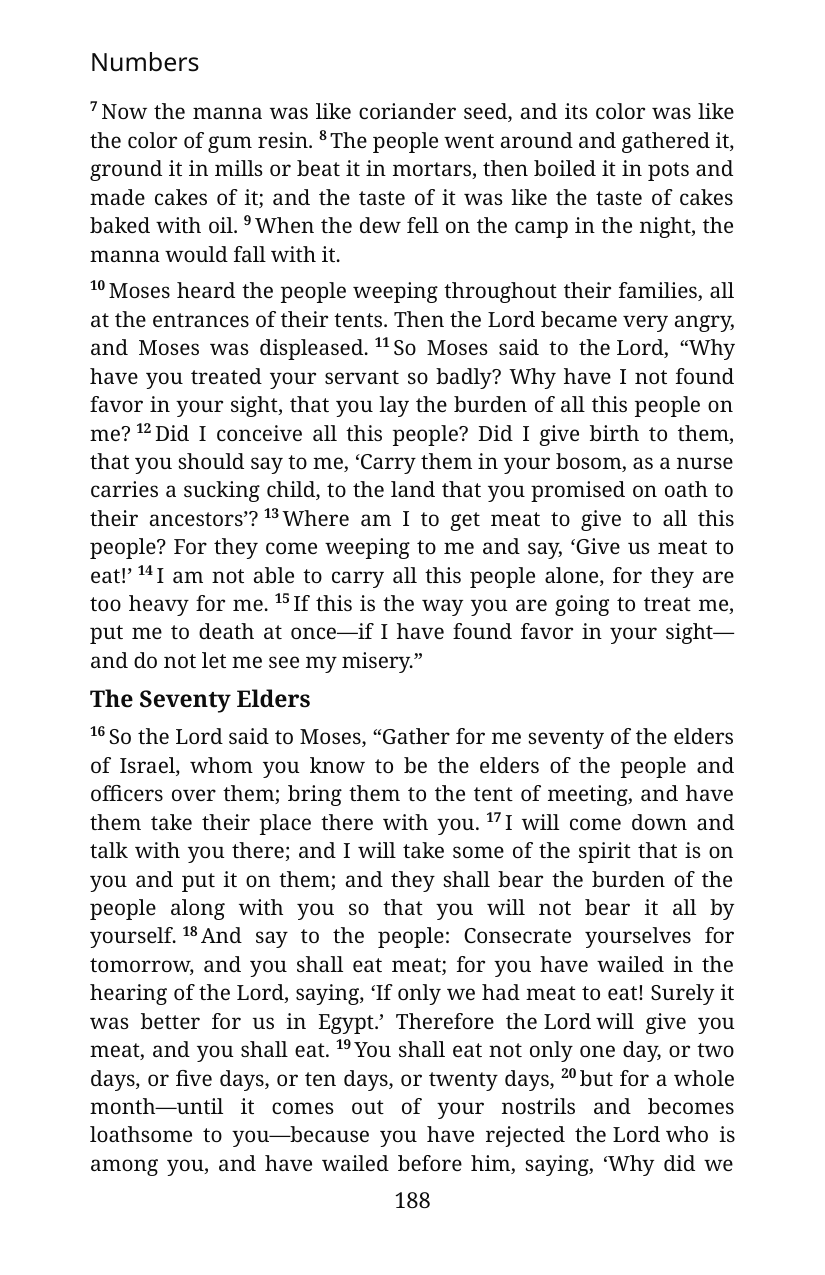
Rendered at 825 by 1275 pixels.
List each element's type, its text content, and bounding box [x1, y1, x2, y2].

text The Seventy Elders [90, 683, 735, 714]
text 16 So the Lord said to Moses, “Gather for me seventy of the elders of Israel, whom you know to be the elders of the people and officers over them; bring them to the tent of meeting, and have them take their place there with you. 17 I will come down and talk with you there; and I will take some of the spirit that is on you and put it on them; and they shall bear the burden of the people along with you so that you will not bear it all by yourself. 18 And say to the people: Consecrate yourselves for tomorrow, and you shall eat meat; for you have wailed in the hearing of the Lord, saying, ‘If only we had meat to eat! Surely it was better for us in Egypt.’ Therefore the Lord will give you meat, and you shall eat. 19 You shall eat not only one day, or two days, or five days, or ten days, or twenty days, 20 but for a whole month—until it comes out of your nostrils and becomes loathsome to you—because you have rejected the Lord who is among you, and have wailed before him, saying, ‘Why did we [90, 722, 735, 1177]
text 10 Moses heard the people weeping throughout their families, all at the entrances of their tents. Then the Lord became very angry, and Moses was displeased. 11 So Moses said to the Lord, “Why have you treated your servant so badly? Why have I not found favor in your sight, that you lay the burden of all this people on me? 12 Did I conceive all this people? Did I give birth to them, that you should say to me, ‘Carry them in your bosom, as a nurse carries a sucking child, to the land that you promised on oath to their ancestors’? 13 Where am I to get meat to give to all this people? For they come weeping to me and say, ‘Give us meat to eat!’ 14 I am not able to carry all this people alone, for they are too heavy for me. 15 If this is the way you are going to treat me, put me to death at once—if I have found favor in your sight—and do not let me see my misery.” [90, 276, 735, 674]
text 7 Now the manna was like coriander seed, and its color was like the color of gum resin. 8 The people went around and gathered it, ground it in mills or beat it in mortars, then boiled it in pots and made cakes of it; and the taste of it was like the taste of cakes baked with oil. 9 When the dew fell on the camp in the night, the manna would fall with it. [90, 97, 735, 268]
